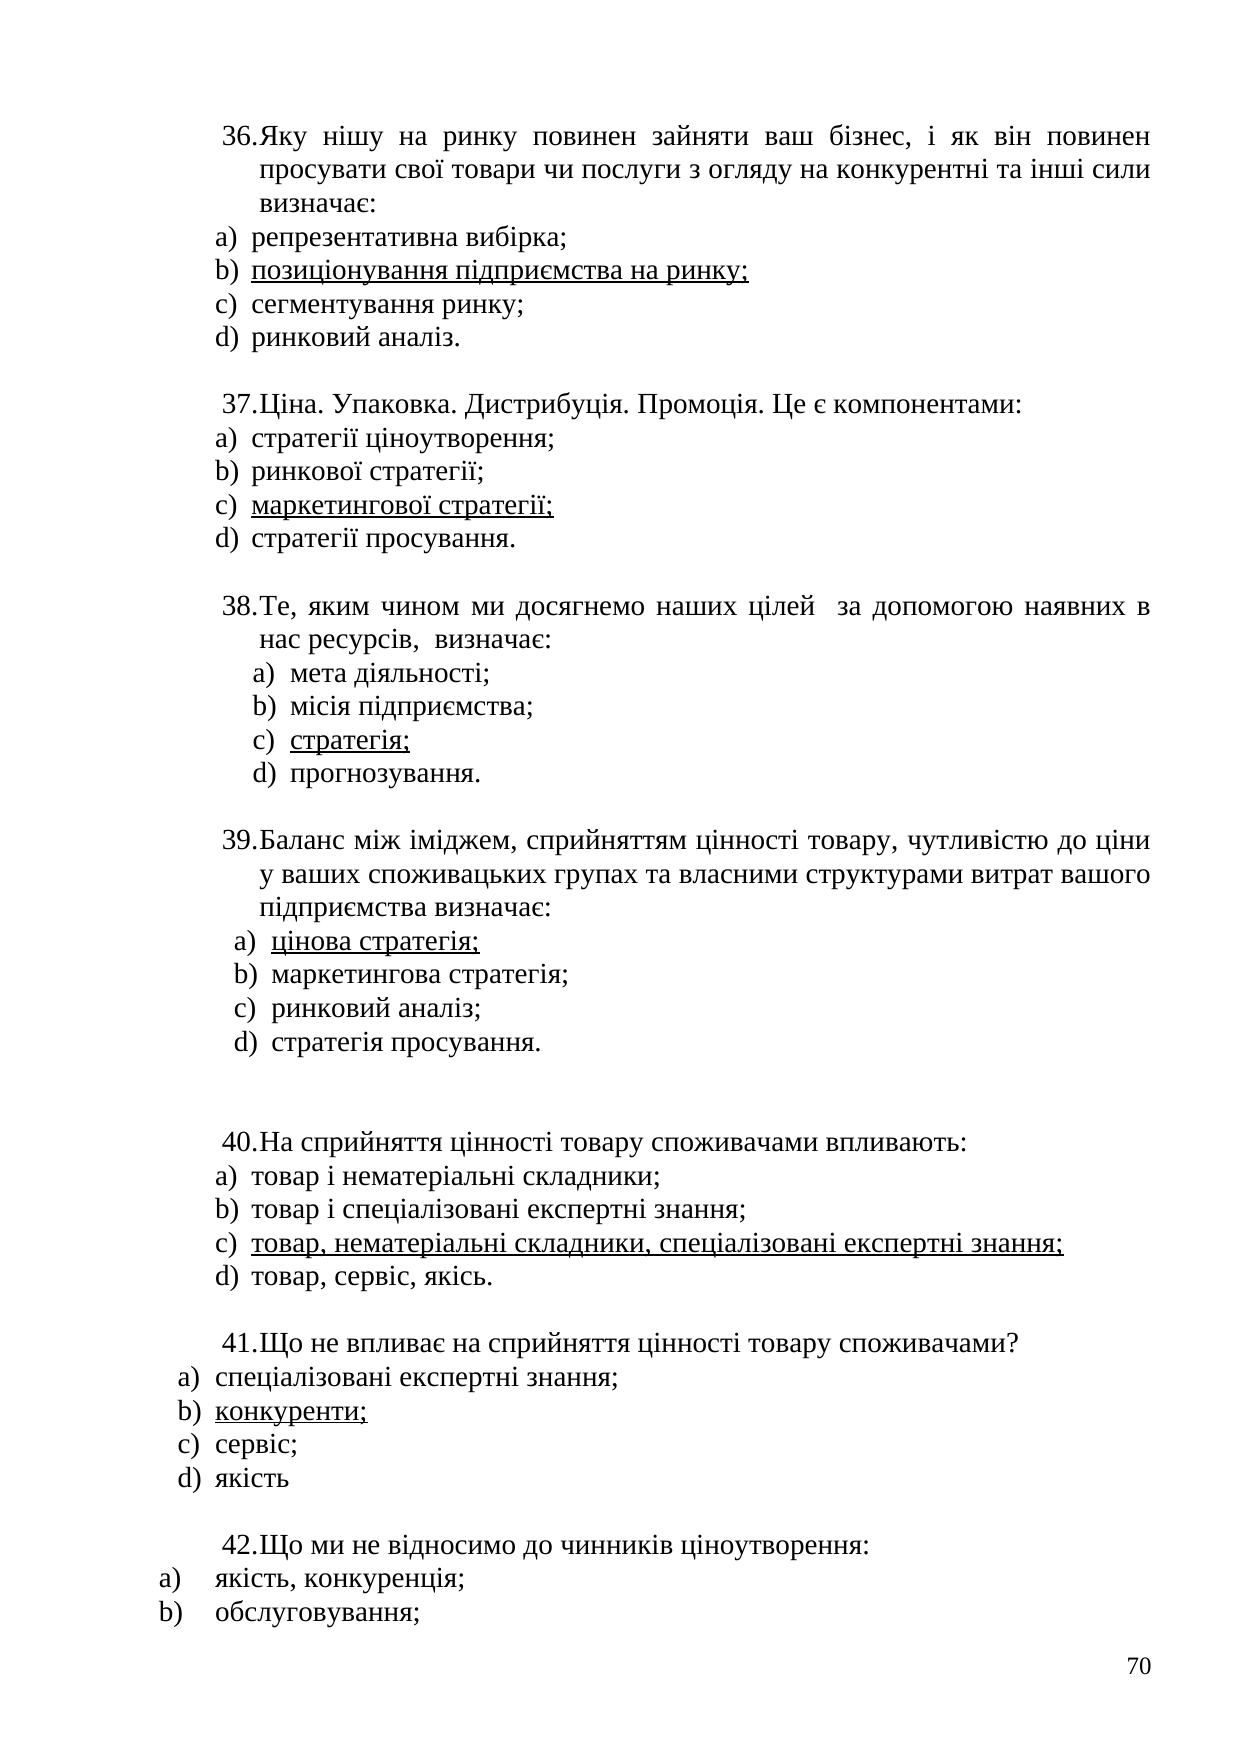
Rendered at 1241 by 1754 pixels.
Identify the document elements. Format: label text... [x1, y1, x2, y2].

list позиціонування підприємства на ринку; [215, 252, 1152, 286]
list маркетингова стратегія; [233, 957, 1152, 990]
list якість [177, 1460, 1152, 1493]
list місія підприємства; [252, 688, 1152, 722]
list репрезентативна вибірка; [215, 219, 1152, 252]
list цінова стратегія; [233, 923, 1152, 957]
list якість, конкуренція; [158, 1560, 1152, 1594]
list стратегії просування. [215, 521, 1152, 554]
list конкуренти; [177, 1393, 1152, 1426]
list Яку нішу на ринку повинен зайняти ваш бізнес, і як він повинен просувати свої товари чи послуги з огляду на конкурентні та інші сили визначає: [222, 118, 1152, 219]
list товар і нематеріальні складники; [215, 1158, 1152, 1191]
list стратегія; [252, 722, 1152, 755]
list ринковий аналіз; [233, 990, 1152, 1024]
list На сприйняття цінності товару споживачами впливають: [222, 1124, 1152, 1158]
list маркетингової стратегії; [215, 487, 1152, 521]
list Те, яким чином ми досягнемо наших цілей за допомогою наявних в нас ресурсів, визначає: [222, 588, 1152, 655]
list ринковий аналіз. [215, 319, 1152, 353]
list стратегії ціноутворення; [215, 420, 1152, 453]
list товар, нематеріальні складники, спеціалізовані експертні знання; [215, 1225, 1152, 1258]
list товар і спеціалізовані експертні знання; [215, 1191, 1152, 1225]
list Баланс між іміджем, сприйняттям цінності товару, чутливістю до ціни у ваших споживацьких групах та власними структурами витрат вашого підприємства визначає: [222, 822, 1152, 923]
list обслуговування; [158, 1594, 1152, 1627]
list сегментування ринку; [215, 286, 1152, 319]
list спеціалізовані експертні знання; [177, 1359, 1152, 1393]
list Що ми не відносимо до чинників ціноутворення: [222, 1527, 1152, 1560]
list прогнозування. [252, 755, 1152, 789]
list мета діяльності; [252, 655, 1152, 688]
list товар, сервіс, якісь. [215, 1258, 1152, 1292]
list Що не впливає на сприйняття цінності товару споживачами? [222, 1326, 1152, 1359]
list сервіс; [177, 1426, 1152, 1460]
list стратегія просування. [233, 1024, 1152, 1057]
list ринкової стратегії; [215, 453, 1152, 487]
list Ціна. Упаковка. Дистрибуція. Промоція. Це є компонентами: [222, 386, 1152, 420]
